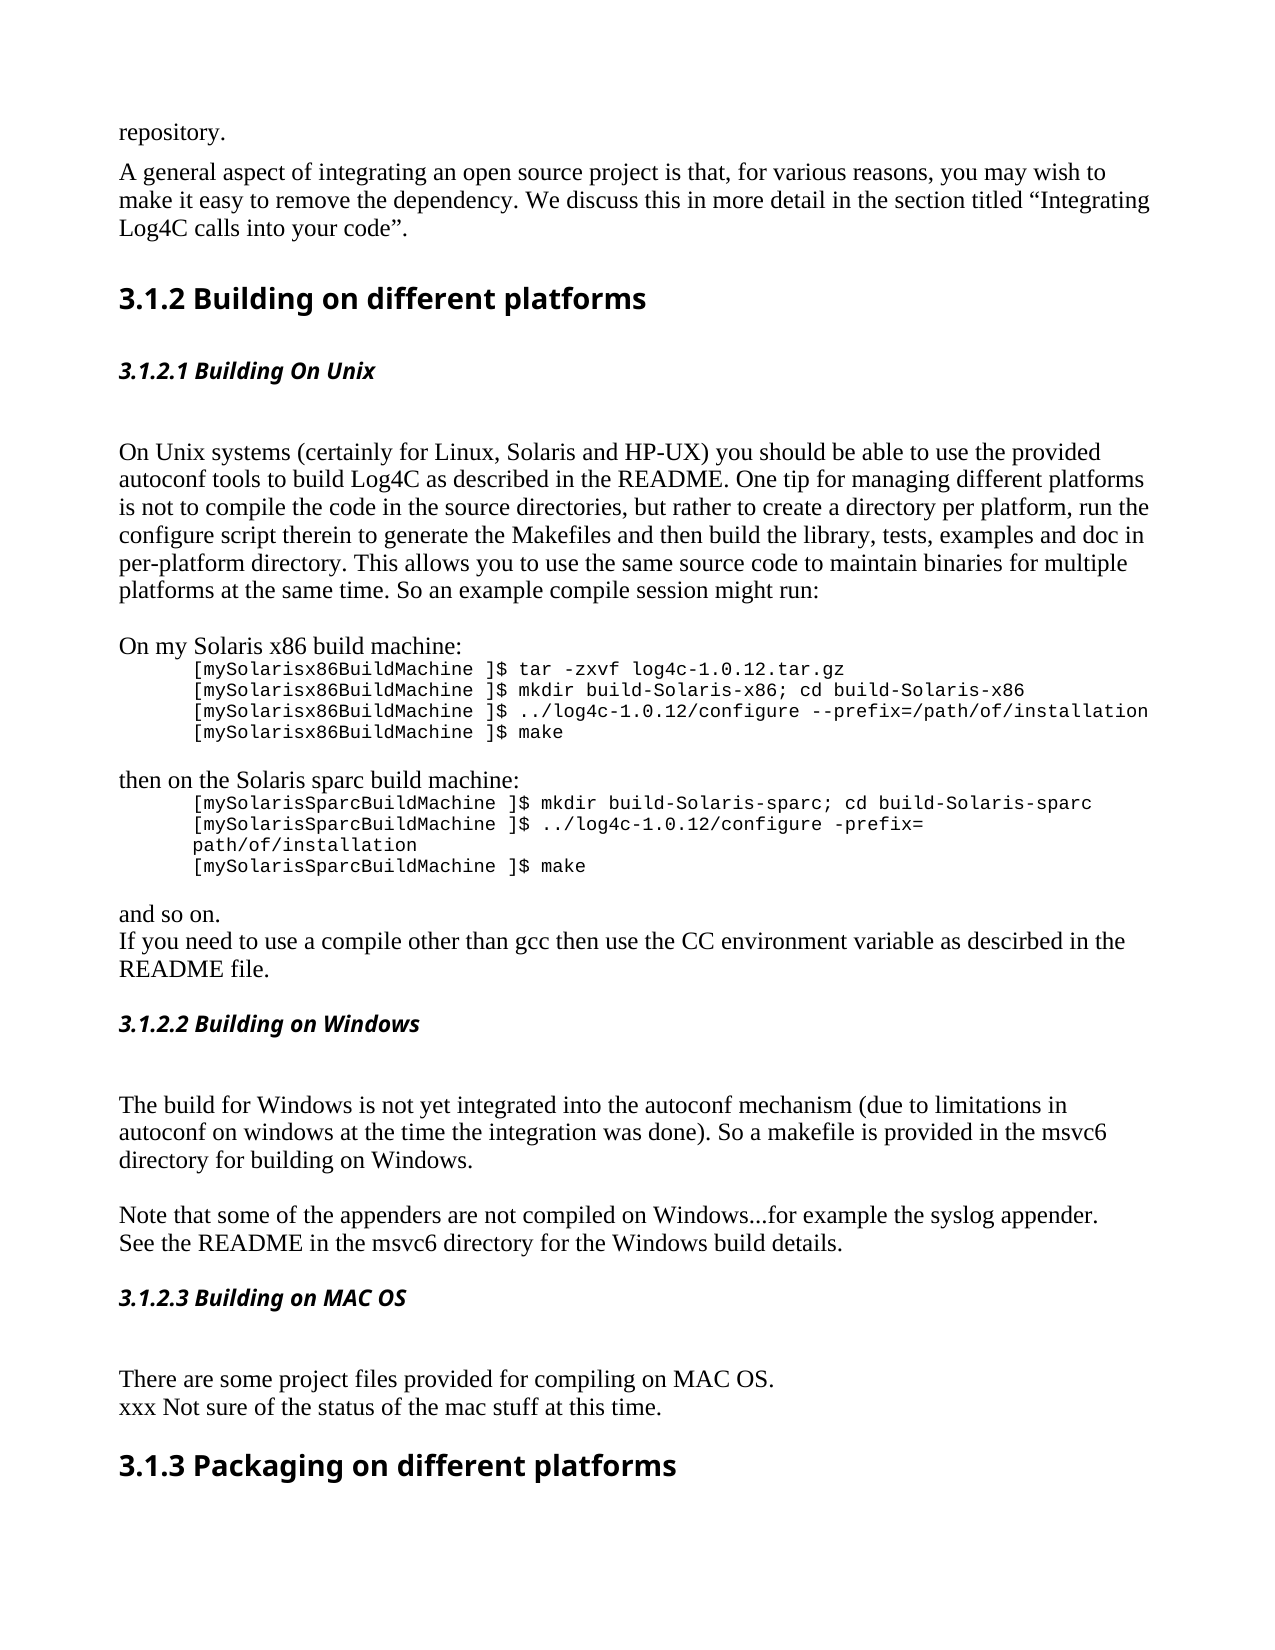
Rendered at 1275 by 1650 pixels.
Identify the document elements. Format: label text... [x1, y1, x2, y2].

subtitle 3.1.2.1 Building On Unix [118, 355, 1156, 386]
subtitle 3.1.2 Building on different platforms [118, 278, 1156, 318]
text On Unix systems (certainly for Linux, Solaris and HP-UX) you should be able to use the provided autoconf tools to build Log4C as described in the README. One tip for managing different platforms is not to compile the code in the source directories, but rather to create a directory per platform, run the configure script therein to generate the Makefiles and then build the library, tests, examples and doc in per-platform directory. This allows you to use the same source code to maintain binaries for multiple platforms at the same time. So an example compile session might run: [118, 438, 1156, 604]
text [mySolarisx86BuildMachine ]$ tar -zxvf log4c-1.0.12.tar.gz [192, 659, 1156, 681]
subtitle 3.1.2.2 Building on Windows [118, 1008, 1156, 1039]
subtitle 3.1.2.3 Building on MAC OS [118, 1282, 1156, 1313]
text [mySolarisx86BuildMachine ]$ make [192, 723, 1156, 744]
text Note that some of the appenders are not compiled on Windows...for example the syslog appender. [118, 1202, 1156, 1229]
text See the README in the msvc6 directory for the Windows build details. [118, 1229, 1156, 1257]
text On my Solaris x86 build machine: [118, 632, 1156, 659]
text There are some project files provided for compiling on MAC OS. [118, 1365, 1156, 1393]
text [mySolarisSparcBuildMachine ]$ mkdir build-Solaris-sparc; cd build-Solaris-sparc [192, 793, 1156, 815]
text xxx Not sure of the status of the mac stuff at this time. [118, 1393, 1156, 1420]
text The build for Windows is not yet integrated into the autoconf mechanism (due to limitations in autoconf on windows at the time the integration was done). So a makefile is provided in the msvc6 directory for building on Windows. [118, 1091, 1156, 1174]
text [mySolarisSparcBuildMachine ]$ ../log4c-1.0.12/configure -prefix= path/of/installation [192, 815, 1156, 857]
text [mySolarisx86BuildMachine ]$ mkdir build-Solaris-x86; cd build-Solaris-x86 [192, 681, 1156, 702]
text [mySolarisSparcBuildMachine ]$ make [192, 857, 1156, 878]
text A general aspect of integrating an open source project is that, for various reasons, you may wish to make it easy to remove the dependency. We discuss this in more detail in the section titled “Integrating Log4C calls into your code”. [118, 158, 1156, 241]
text If you need to use a compile other than gcc then use the CC environment variable as descirbed in the README file. [118, 927, 1156, 983]
text then on the Solaris sparc build machine: [118, 766, 1156, 793]
text repository. [118, 118, 1156, 146]
text and so on. [118, 900, 1156, 927]
text [mySolarisx86BuildMachine ]$ ../log4c-1.0.12/configure --prefix=/path/of/installation [192, 702, 1156, 723]
subtitle 3.1.3 Packaging on different platforms [118, 1445, 1156, 1485]
